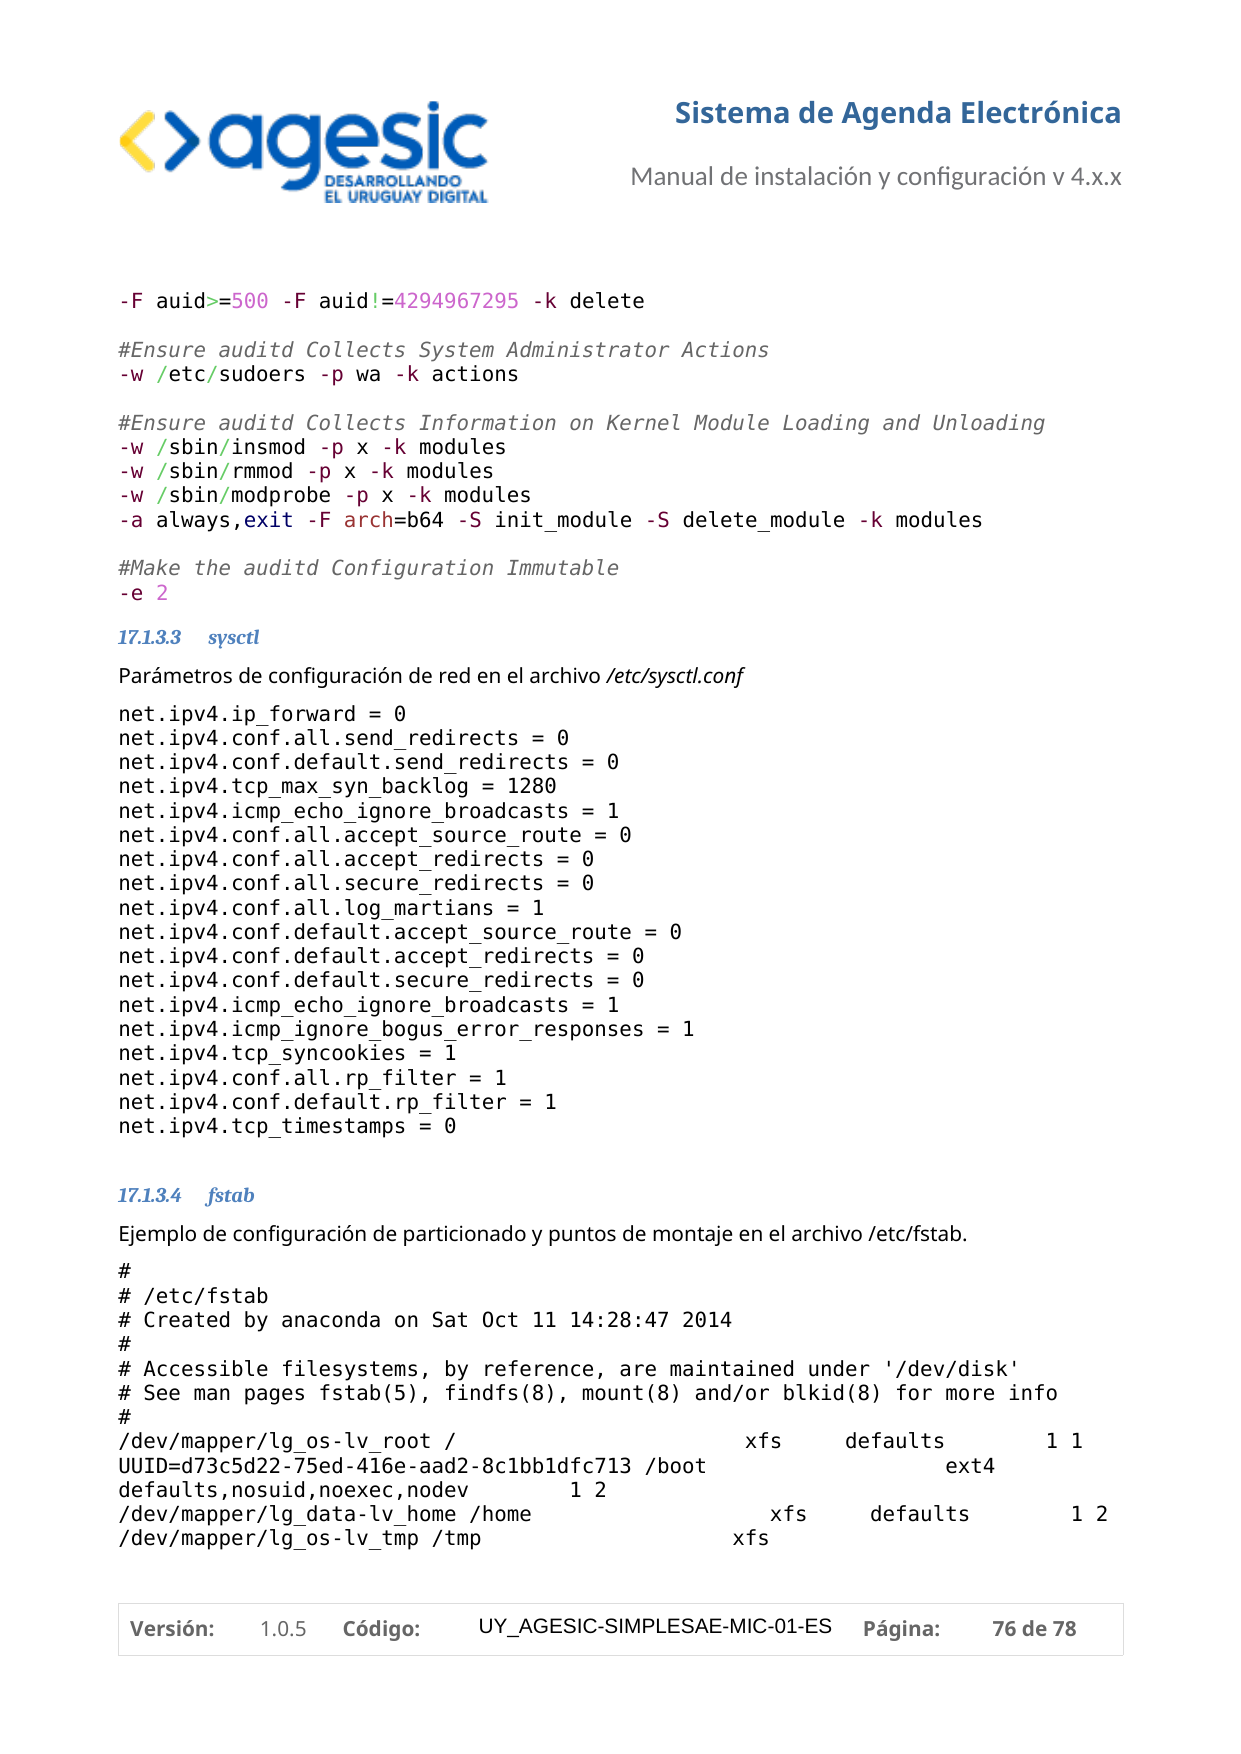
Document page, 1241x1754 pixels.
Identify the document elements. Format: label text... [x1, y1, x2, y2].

subtitle sysctl [118, 626, 1122, 649]
text Parámetros de configuración de red en el archivo /etc/sysctl.conf [118, 661, 1122, 690]
text Ejemplo de configuración de particionado y puntos de montaje en el archivo /etc/fstab. [118, 1219, 1122, 1248]
text # # /etc/fstab # Created by anaconda on Sat Oct 11 14:28:47 2014 # # Accessible filesystems, by reference, are maintained under '/dev/disk' # See man pages fstab(5), findfs(8), mount(8) and/or blkid(8) for more info # /dev/mapper/lg_os-lv_root / xfs defaults 1 1 UUID=d73c5d22-75ed-416e-aad2-8c1bb1dfc713 /boot ext4 defaults,nosuid,noexec,nodev 1 2 /dev/mapper/lg_data-lv_home /home xfs defaults 1 2 /dev/mapper/lg_os-lv_tmp /tmp xfs [118, 1259, 1122, 1551]
text -F auid>=500 -F auid!=4294967295 -k delete #Ensure auditd Collects System Administrator Actions -w /etc/sudoers -p wa -k actions #Ensure auditd Collects Information on Kernel Module Loading and Unloading -w /sbin/insmod -p x -k modules -w /sbin/rmmod -p x -k modules -w /sbin/modprobe -p x -k modules -a always,exit -F arch=b64 -S init_module -S delete_module -k modules #Make the auditd Configuration Immutable -e 2 [118, 289, 1122, 605]
subtitle fstab [118, 1183, 1122, 1207]
text net.ipv4.ip_forward = 0 net.ipv4.conf.all.send_redirects = 0 net.ipv4.conf.default.send_redirects = 0 net.ipv4.tcp_max_syn_backlog = 1280 net.ipv4.icmp_echo_ignore_broadcasts = 1 net.ipv4.conf.all.accept_source_route = 0 net.ipv4.conf.all.accept_redirects = 0 net.ipv4.conf.all.secure_redirects = 0 net.ipv4.conf.all.log_martians = 1 net.ipv4.conf.default.accept_source_route = 0 net.ipv4.conf.default.accept_redirects = 0 net.ipv4.conf.default.secure_redirects = 0 net.ipv4.icmp_echo_ignore_broadcasts = 1 net.ipv4.icmp_ignore_bogus_error_responses = 1 net.ipv4.tcp_syncookies = 1 net.ipv4.conf.all.rp_filter = 1 net.ipv4.conf.default.rp_filter = 1 net.ipv4.tcp_timestamps = 0 [118, 702, 1122, 1163]
picture [119, 101, 489, 203]
